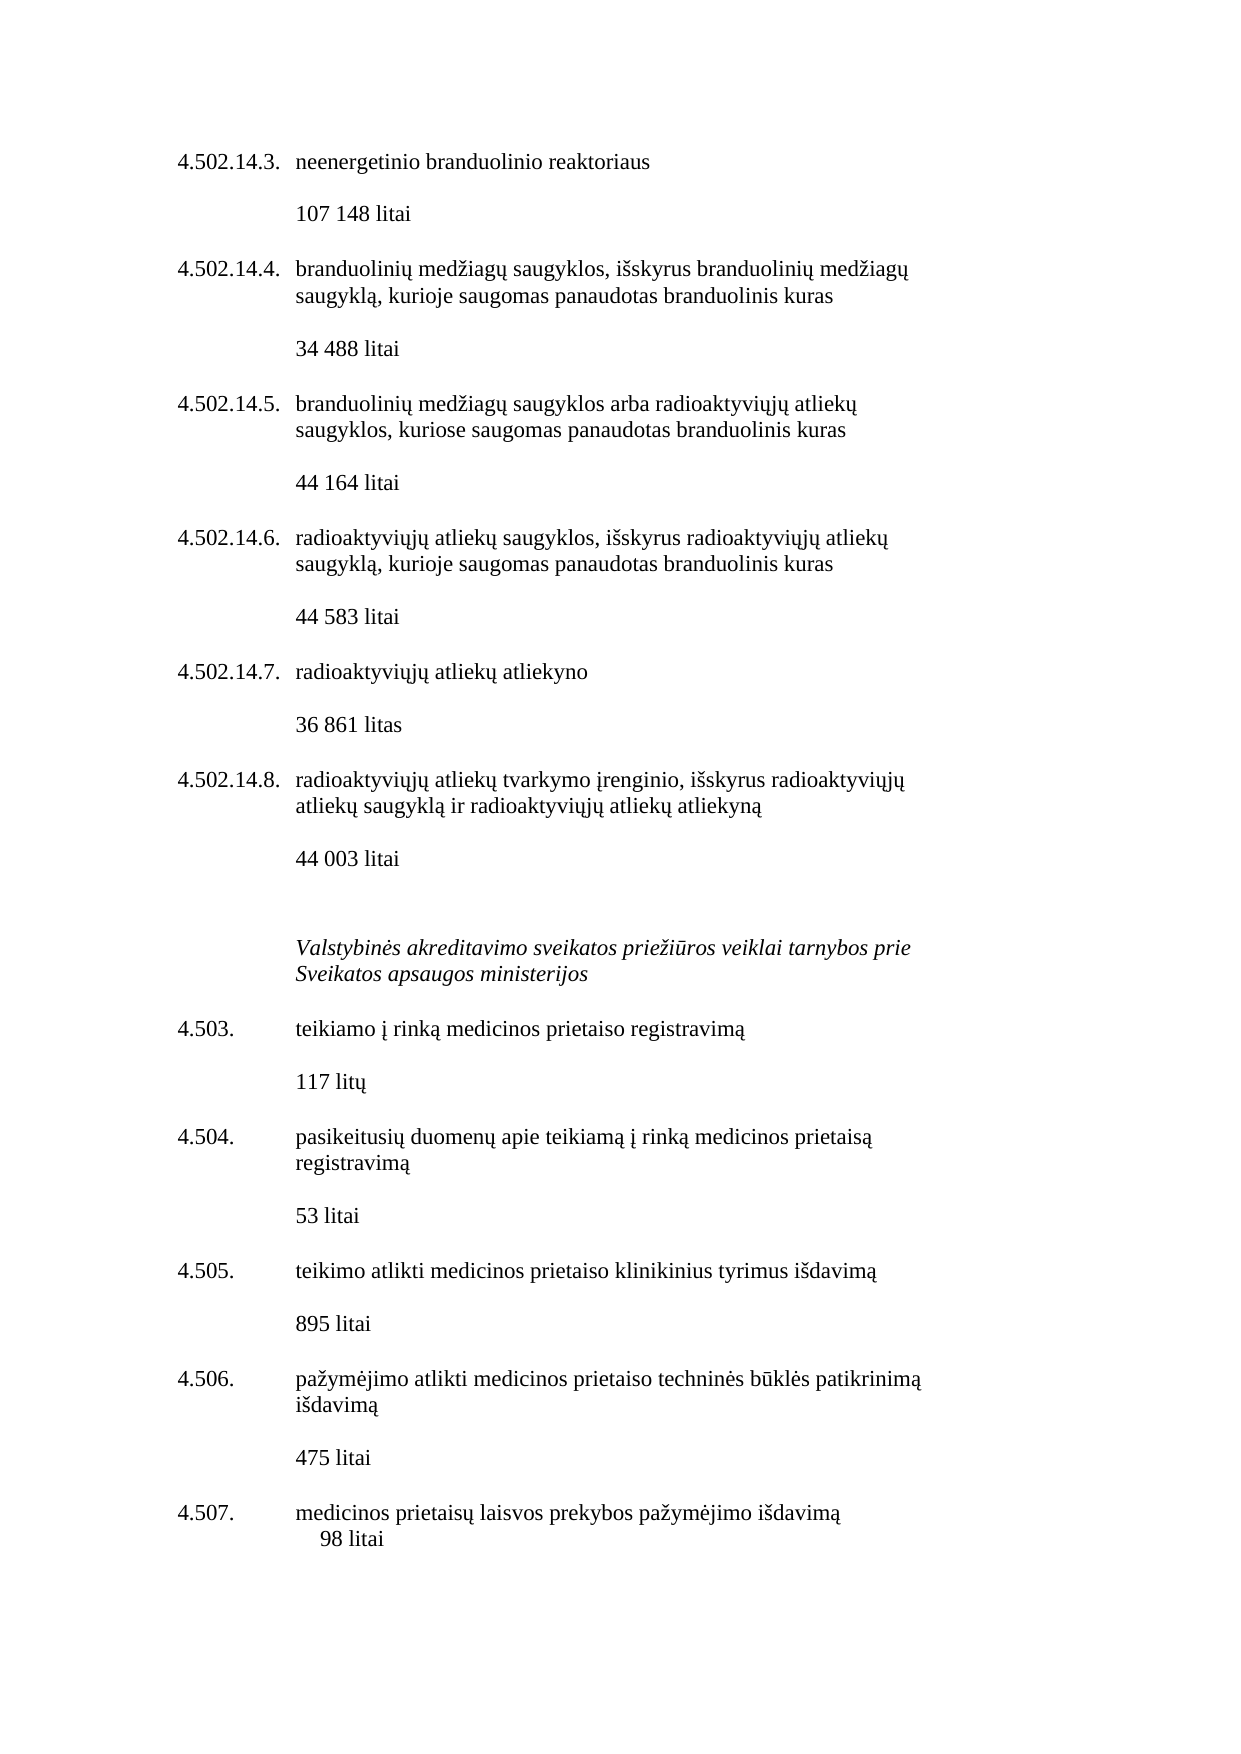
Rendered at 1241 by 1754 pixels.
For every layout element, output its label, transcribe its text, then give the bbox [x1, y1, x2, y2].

text 4.506. pažymėjimo atlikti medicinos prietaiso techninės būklės patikrinimą [177, 1365, 930, 1391]
text 4.502.14.4. branduolinių medžiagų saugyklos, išskyrus branduolinių medžiagų [177, 256, 930, 282]
text Valstybinės akreditavimo sveikatos priežiūros veiklai tarnybos prie Sveikatos apsaugos ministerijos [295, 934, 1004, 986]
text saugyklą, kurioje saugomas panaudotas branduolinis kuras 44 583 litai [177, 550, 930, 629]
text atliekų saugyklą ir radioaktyviųjų atliekų atliekyną 44 003 litai [177, 792, 930, 871]
text 4.502.14.5. branduolinių medžiagų saugyklos arba radioaktyviųjų atliekų [177, 390, 930, 416]
text išdavimą 475 litai [177, 1391, 930, 1470]
text 4.504. pasikeitusių duomenų apie teikiamą į rinką medicinos prietaisą [177, 1123, 930, 1149]
text 4.507. medicinos prietaisų laisvos prekybos pažymėjimo išdavimą 98 litai [177, 1499, 945, 1552]
text 4.503. teikiamo į rinką medicinos prietaiso registravimą 117 litų [177, 1015, 945, 1094]
text 4.502.14.7. radioaktyviųjų atliekų atliekyno 36 861 litas [177, 658, 945, 737]
text saugyklos, kuriose saugomas panaudotas branduolinis kuras 44 164 litai [177, 416, 930, 495]
text 4.502.14.6. radioaktyviųjų atliekų saugyklos, išskyrus radioaktyviųjų atliekų [177, 524, 930, 550]
text 4.502.14.8. radioaktyviųjų atliekų tvarkymo įrenginio, išskyrus radioaktyviųjų [177, 766, 930, 792]
text 4.505. teikimo atlikti medicinos prietaiso klinikinius tyrimus išdavimą 895 litai [177, 1257, 930, 1336]
text registravimą 53 litai [177, 1149, 930, 1228]
text 4.502.14.3. neenergetinio branduolinio reaktoriaus 107 148 litai [177, 148, 945, 227]
text saugyklą, kurioje saugomas panaudotas branduolinis kuras 34 488 litai [177, 282, 930, 361]
